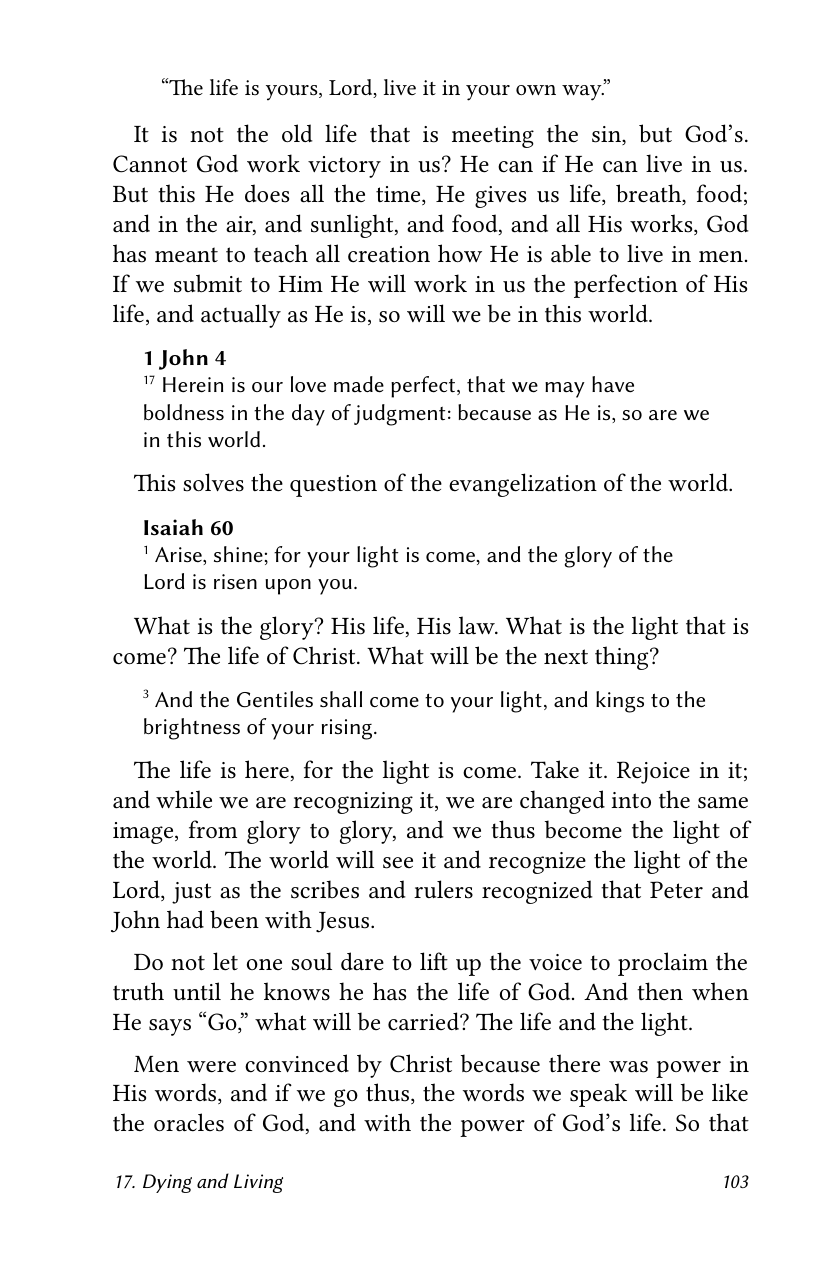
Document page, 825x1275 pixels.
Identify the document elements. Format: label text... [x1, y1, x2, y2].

text What is the glory? His life, His law. What is the light that is come? The life of Christ. What will be the next thing? [112, 612, 750, 670]
text 17 Herein is our love made perfect, that we may have boldness in the day of judgment: because as He is, so are we in this world. [142, 372, 720, 453]
text 1 Arise, shine; for your light is come, and the glory of the Lord is risen upon you. [142, 542, 720, 596]
text 1 John 4 [142, 345, 750, 371]
text 3 And the Gentiles shall come to your light, and kings to the brightness of your rising. [142, 687, 720, 740]
text “The life is yours, Lord, live it in your own way.” [142, 75, 720, 101]
text It is not the old life that is meeting the sin, but God’s. Cannot God work victory in us? He can if He can live in us. But this He does all the time, He gives us life, breath, food; and in the air, and sunlight, and food, and all His works, God has meant to teach all creation how He is able to live in men. If we submit to Him He will work in us the perfection of His life, and actually as He is, so will we be in this world. [112, 120, 750, 328]
text This solves the question of the evangelization of the world. [112, 469, 750, 498]
text The life is here, for the light is come. Take it. Rejoice in it; and while we are recognizing it, we are changed into the same image, from glory to glory, and we thus become the light of the world. The world will see it and recognize the light of the Lord, just as the scribes and rulers recognized that Peter and John had been with Jesus. [112, 756, 750, 934]
text Do not let one soul dare to lift up the voice to proclaim the truth until he knows he has the life of God. And then when He says “Go,” what will be carried? The life and the light. [112, 948, 750, 1036]
text Isaiah 60 [142, 514, 750, 541]
text Men were convinced by Christ because there was power in His words, and if we go thus, the words we speak will be like the oracles of God, and with the power of God’s life. So that [112, 1049, 750, 1138]
